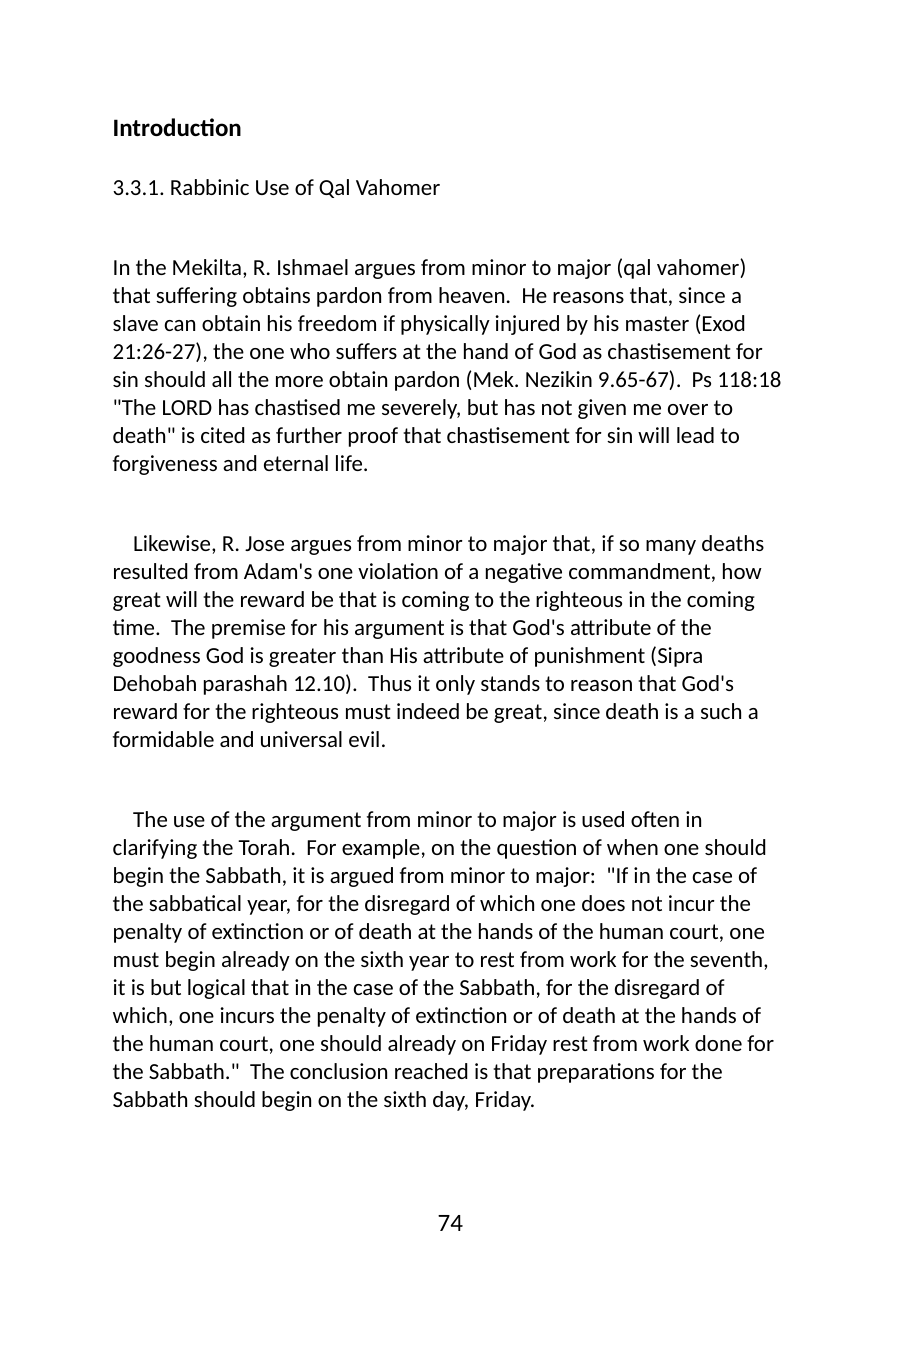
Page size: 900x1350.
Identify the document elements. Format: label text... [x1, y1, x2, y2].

text The use of the argument from minor to major is used often in clarifying the Torah. For example, on the question of when one should begin the Sabbath, it is argued from minor to major: "If in the case of the sabbatical year, for the disregard of which one does not incur the penalty of extinction or of death at the hands of the human court, one must begin already on the sixth year to rest from work for the seventh, it is but logical that in the case of the Sabbath, for the disregard of which, one incurs the penalty of extinction or of death at the hands of the human court, one should already on Friday rest from work done for the Sabbath." The conclusion reached is that preparations for the Sabbath should begin on the sixth day, Friday. [112, 805, 787, 1113]
text In the Mekilta, R. Ishmael argues from minor to major (qal vahomer) that suffering obtains pardon from heaven. He reasons that, since a slave can obtain his freedom if physically injured by his master (Exod 21:26-27), the one who suffers at the hand of God as chastisement for sin should all the more obtain pardon (Mek. Nezikin 9.65-67). Ps 118:18 "The LORD has chastised me severely, but has not given me over to death" is cited as further proof that chastisement for sin will lead to forgiveness and eternal life. [112, 253, 787, 477]
text Likewise, R. Jose argues from minor to major that, if so many deaths resulted from Adam's one violation of a negative commandment, how great will the reward be that is coming to the righteous in the coming time. The premise for his argument is that God's attribute of the goodness God is greater than His attribute of punishment (Sipra Dehobah parashah 12.10). Thus it only stands to reason that God's reward for the righteous must indeed be great, since death is a such a formidable and universal evil. [112, 529, 787, 753]
text 3.3.1. Rabbinic Use of Qal Vahomer [112, 173, 787, 201]
